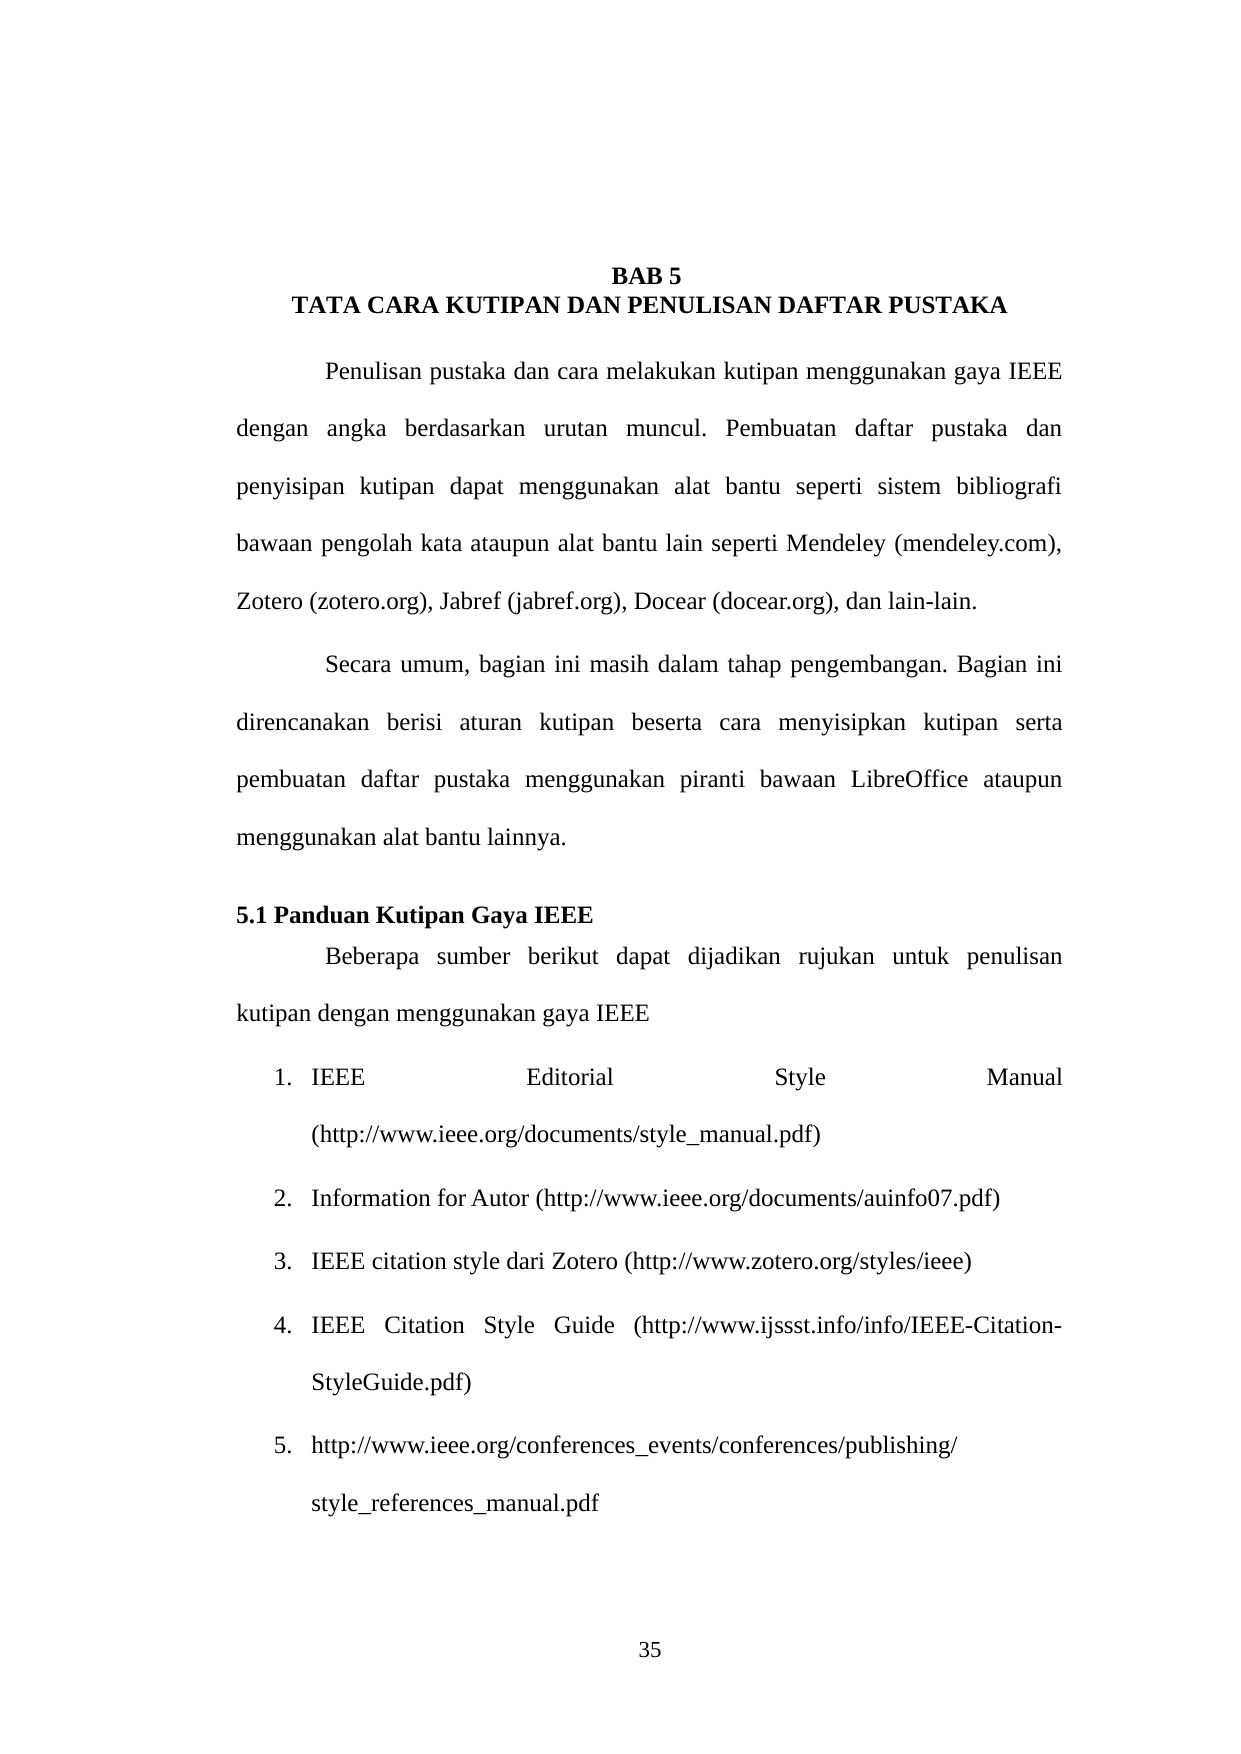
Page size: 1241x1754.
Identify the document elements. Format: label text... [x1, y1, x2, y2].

subtitle TATA CARA KUTIPAN DAN PENULISAN DAFTAR PUSTAKA [236, 261, 1063, 318]
list Information for Autor (http://www.ieee.org/documents/auinfo07.pdf) [274, 1183, 1063, 1212]
list IEEE Citation Style Guide (http://www.ijssst.info/info/IEEE-Citation-StyleGuide.pdf) [274, 1310, 1063, 1396]
text Secara umum, bagian ini masih dalam tahap pengembangan. Bagian ini direncanakan berisi aturan kutipan beserta cara menyisipkan kutipan serta pembuatan daftar pustaka menggunakan piranti bawaan LibreOffice ataupun menggunakan alat bantu lainnya. [236, 649, 1063, 850]
list IEEE citation style dari Zotero (http://www.zotero.org/styles/ieee) [274, 1246, 1063, 1275]
list http://www.ieee.org/conferences_events/conferences/publishing/style_references_manual.pdf [274, 1431, 1063, 1517]
text Penulisan pustaka dan cara melakukan kutipan menggunakan gaya IEEE dengan angka berdasarkan urutan muncul. Pembuatan daftar pustaka dan penyisipan kutipan dapat menggunakan alat bantu seperti sistem bibliografi bawaan pengolah kata ataupun alat bantu lain seperti Mendeley (mendeley.com), Zotero (zotero.org), Jabref (jabref.org), Docear (docear.org), dan lain-lain. [236, 356, 1063, 614]
subtitle Panduan Kutipan Gaya IEEE [236, 900, 1063, 928]
text Beberapa sumber berikut dapat dijadikan rujukan untuk penulisan kutipan dengan menggunakan gaya IEEE [236, 941, 1063, 1027]
list IEEE Editorial Style Manual (http://www.ieee.org/documents/style_manual.pdf) [274, 1062, 1063, 1148]
